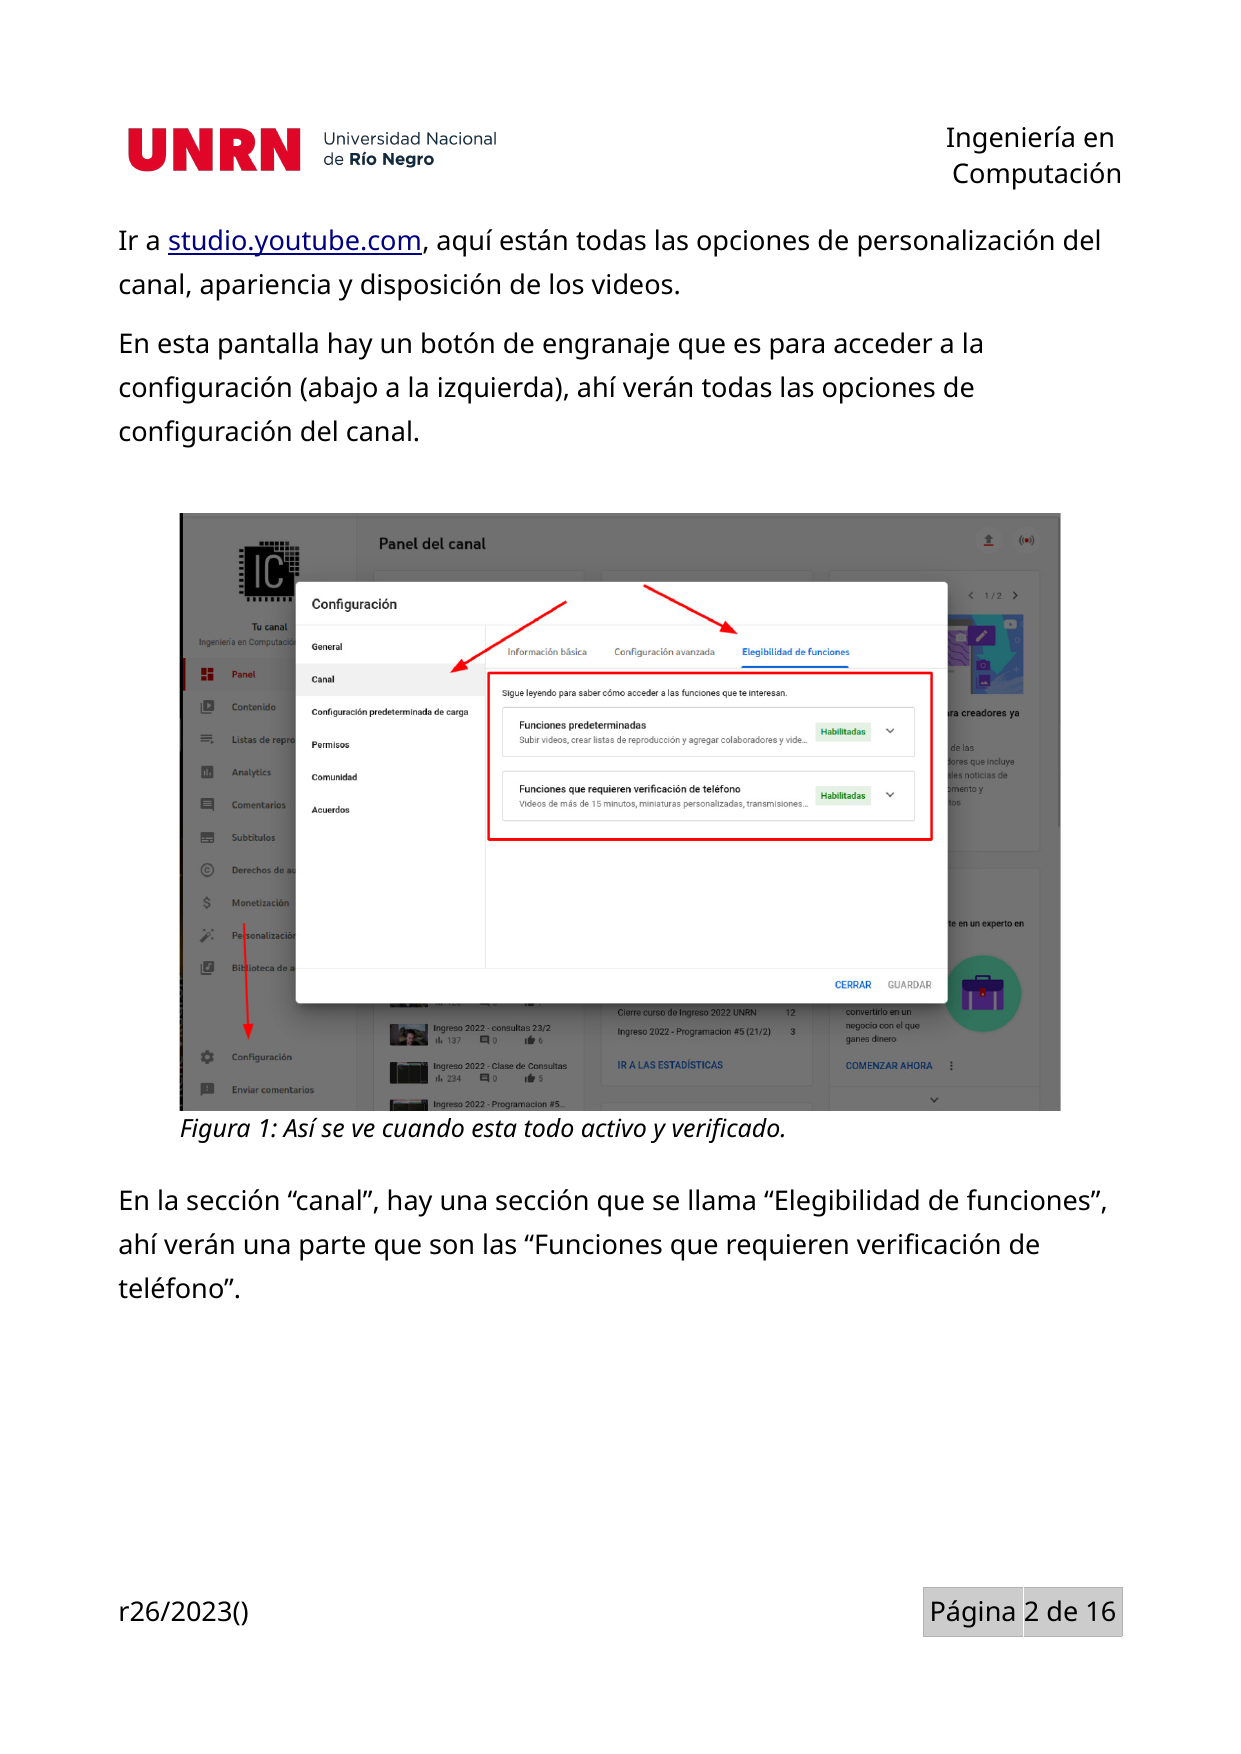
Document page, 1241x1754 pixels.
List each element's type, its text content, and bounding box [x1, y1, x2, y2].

text En la sección “canal”, hay una sección que se llama “Elegibilidad de funciones”, ahí verán una parte que son las “Funciones que requieren verificación de teléfono”. [118, 471, 1122, 1306]
picture [118, 118, 505, 180]
text Ir a studio.youtube.com, aquí están todas las opciones de personalización del canal, apariencia y disposición de los videos. [118, 221, 1122, 302]
text En esta pantalla hay un botón de engranaje que es para acceder a la configuración (abajo a la izquierda), ahí verán todas las opciones de configuración del canal. [118, 324, 1122, 449]
picture [179, 513, 1061, 1111]
text Figura 1: Así se ve cuando esta todo activo y verificado. [179, 1111, 1061, 1144]
